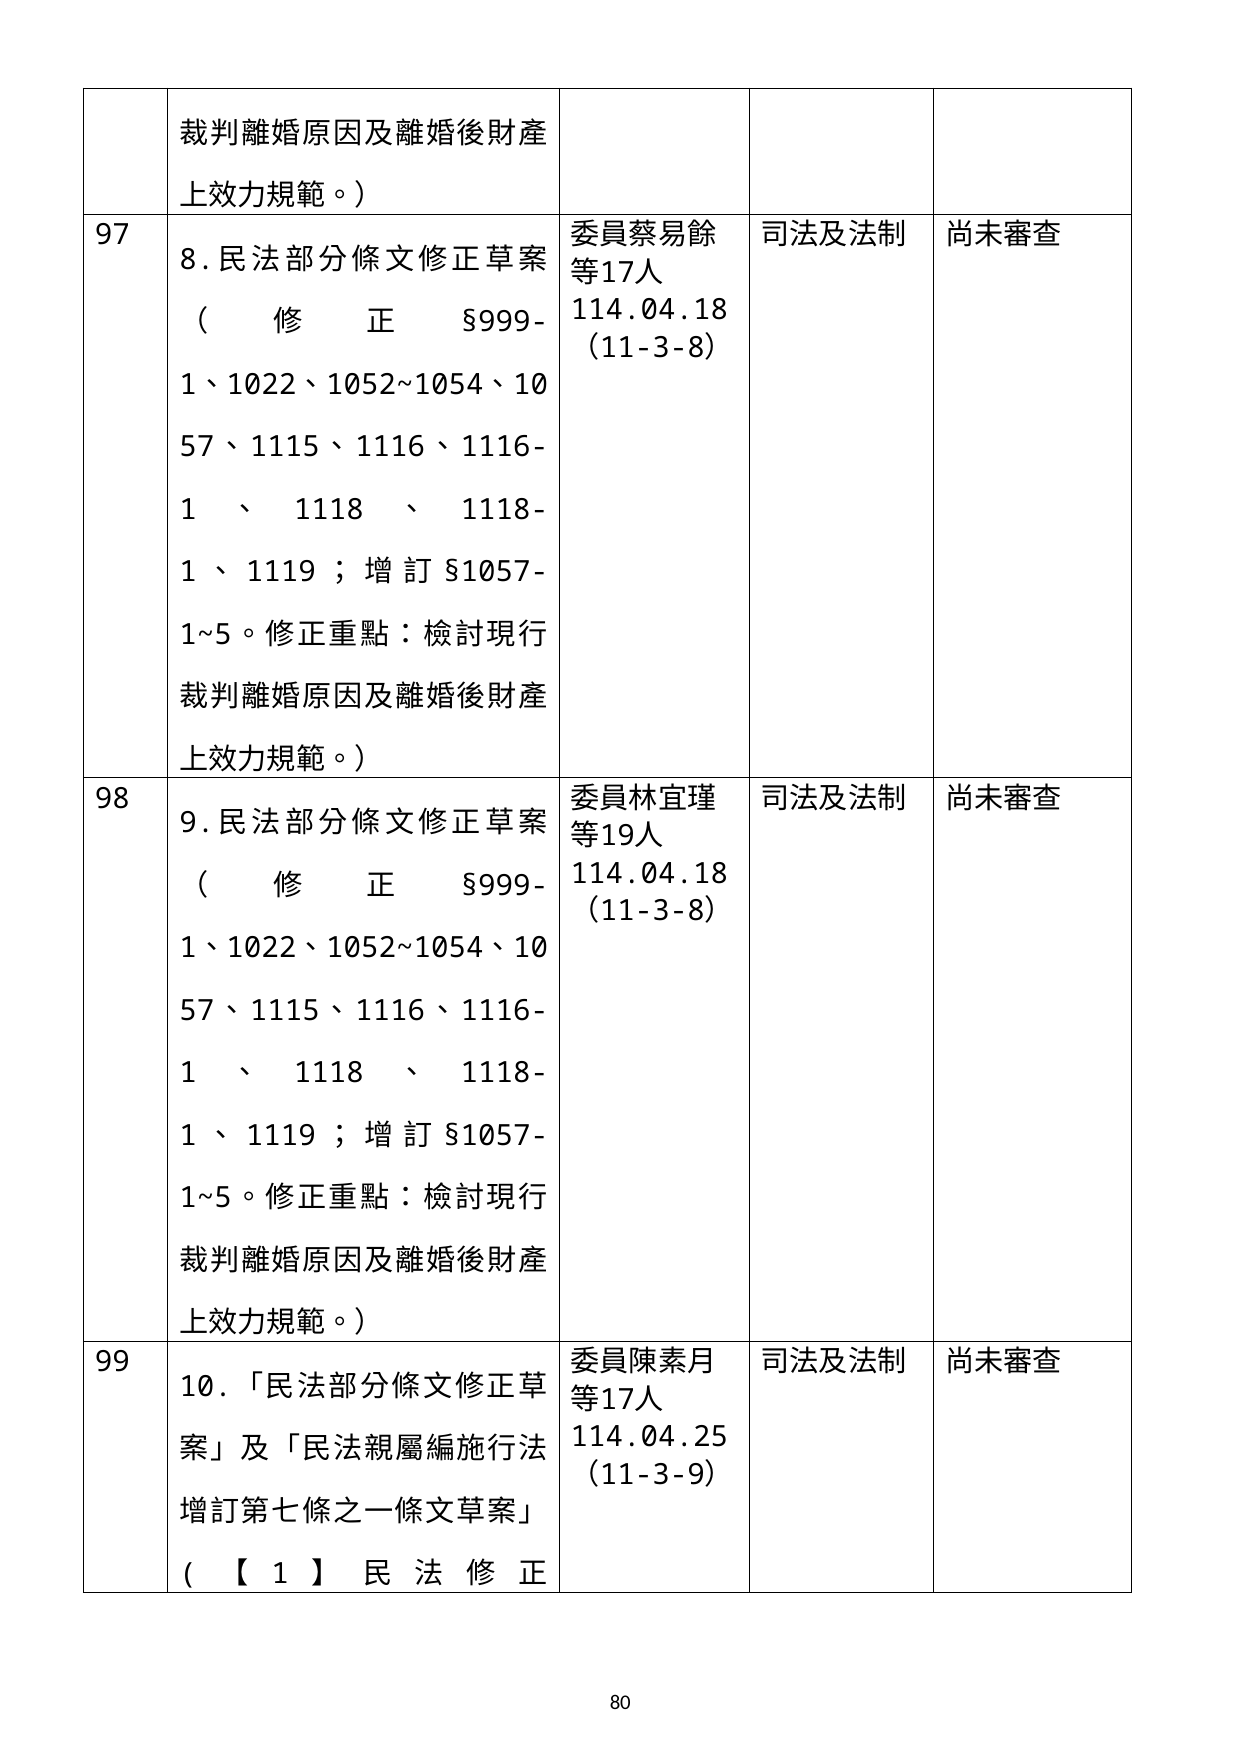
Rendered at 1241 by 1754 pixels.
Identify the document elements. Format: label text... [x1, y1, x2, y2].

table_cell 司法及法制 [750, 215, 933, 777]
table_cell 尚未審查 [934, 778, 1131, 1341]
table_cell [84, 89, 167, 214]
table_cell [560, 89, 749, 214]
table_cell 司法及法制 [750, 1342, 933, 1592]
table_cell 尚未審查 [934, 1342, 1131, 1592]
table_cell [934, 89, 1131, 214]
table_cell 8.民法部分條文修正草案（修正§999-1、1022、1052~1054、1057、1115、1116、1116-1、1118、1118-1、1119；增訂§1057-1~5。修正重點：檢討現行裁判離婚原因及離婚後財產上效力規範。） [168, 215, 559, 777]
table_cell 10.「民法部分條文修正草案」及「民法親屬編施行法增訂第七條之一條文草案」(【1】民法修正 [168, 1342, 559, 1592]
table_cell 99 [84, 1342, 167, 1592]
table_cell 司法及法制 [750, 778, 933, 1341]
table_cell 尚未審查 [934, 215, 1131, 777]
table_cell 97 [84, 215, 167, 777]
table_cell [750, 89, 933, 214]
table_cell 委員陳素月 等17人 114.04.25 （11-3-9） [560, 1342, 749, 1592]
table_cell 裁判離婚原因及離婚後財產上效力規範。） [168, 89, 559, 214]
table_cell 98 [84, 778, 167, 1341]
table_cell 委員蔡易餘 等17人 114.04.18 （11-3-8） [560, 215, 749, 777]
table_cell 9.民法部分條文修正草案（修正§999-1、1022、1052~1054、1057、1115、1116、1116-1、1118、1118-1、1119；增訂§1057-1~5。修正重點：檢討現行裁判離婚原因及離婚後財產上效力規範。） [168, 778, 559, 1341]
table_cell 委員林宜瑾 等19人 114.04.18 （11-3-8） [560, 778, 749, 1341]
